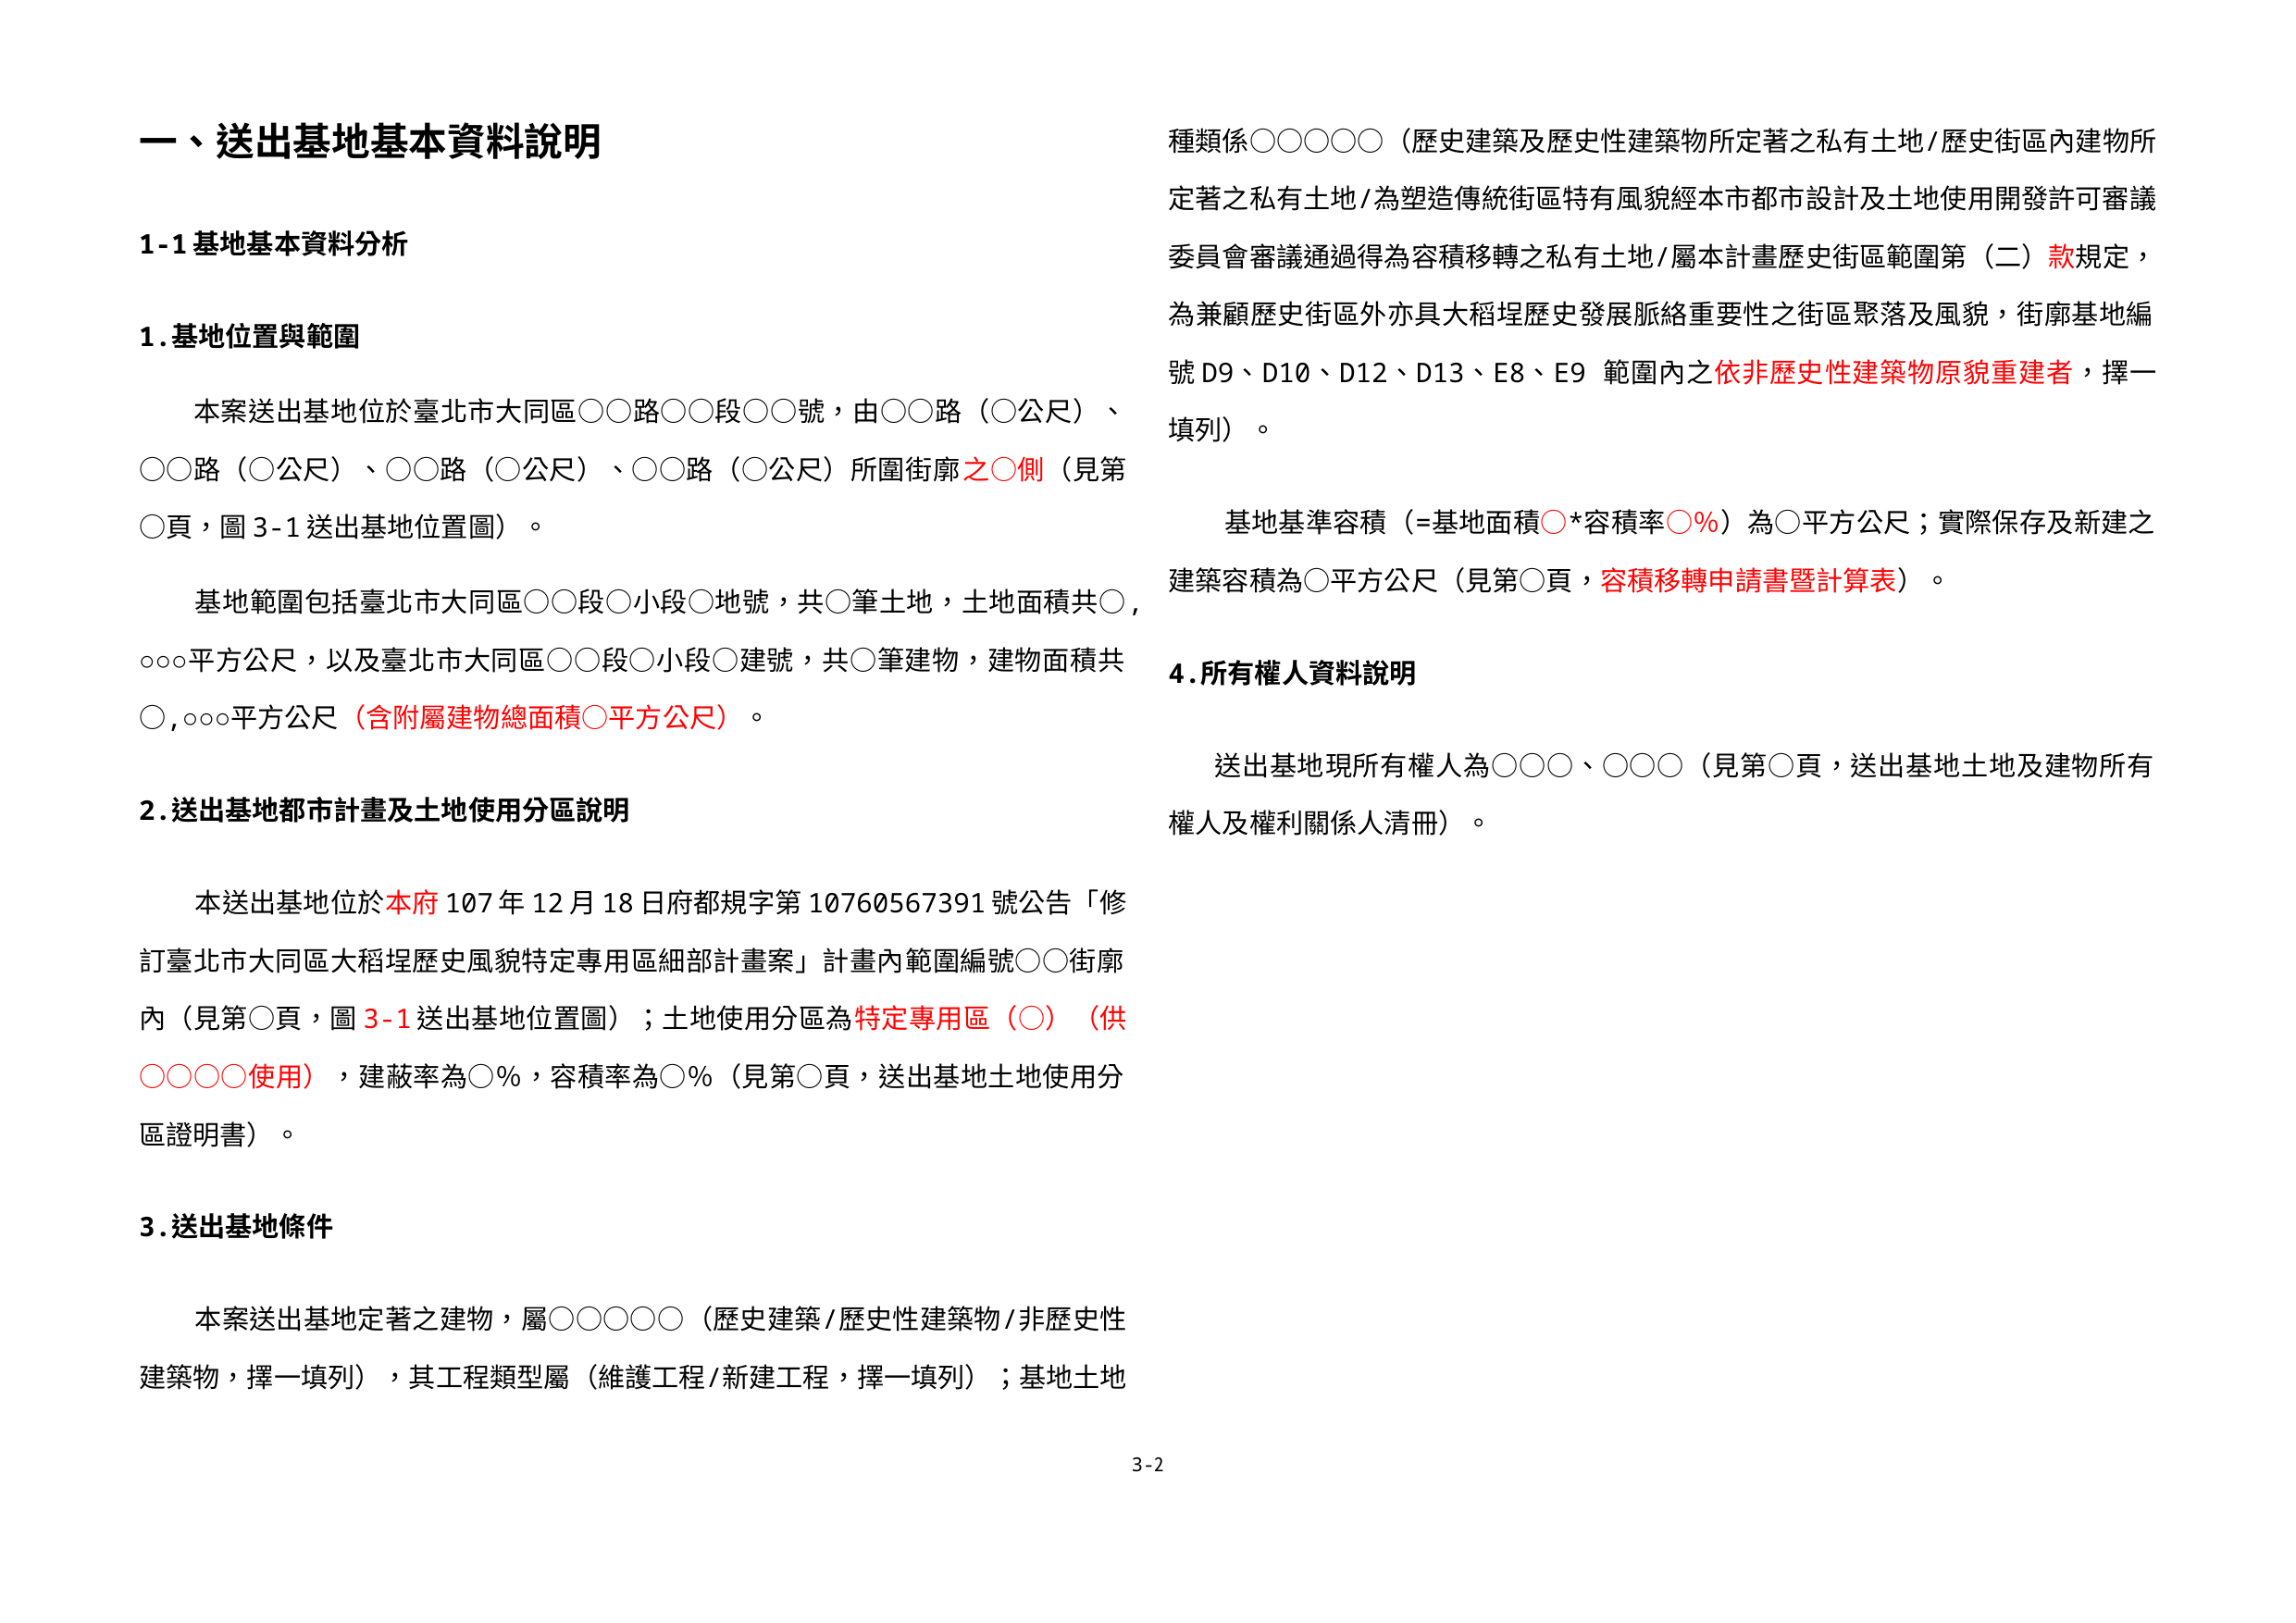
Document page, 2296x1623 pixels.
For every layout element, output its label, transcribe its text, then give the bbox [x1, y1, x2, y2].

text 本案送出基地定著之建物，屬○○○○○（歷史建築/歷史性建築物/非歷史性建築物，擇一填列），其工程類型屬（維護工程/新建工程，擇一填列）；基地土地 [139, 1280, 1127, 1395]
text 基地基準容積（=基地面積○*容積率○％）為○平方公尺；實際保存及新建之建築容積為○平方公尺（見第○頁，容積移轉申請書暨計算表）。 [1168, 482, 2156, 598]
text 一、送出基地基本資料說明 [139, 101, 1127, 158]
text 2.送出基地都市計畫及土地使用分區說明 [139, 771, 1127, 828]
text 1-1基地基本資料分析 [139, 204, 1127, 262]
text 3.送出基地條件 [139, 1187, 1127, 1245]
text 本送出基地位於本府107年12月18日府都規字第10760567391號公告「修訂臺北市大同區大稻埕歷史風貌特定專用區細部計畫案」計畫內範圍編號○○街廓內（見第○頁，圖3-1送出基地位置圖）；土地使用分區為特定專用區（○）（供○○○○使用），建蔽率為○％，容積率為○％（見第○頁，送出基地土地使用分區證明書）。 [139, 863, 1127, 1152]
text 送出基地現所有權人為○○○、○○○（見第○頁，送出基地土地及建物所有權人及權利關係人清冊）。 [1168, 725, 2156, 841]
text 4.所有權人資料說明 [1168, 633, 2156, 690]
text 種類係○○○○○（歷史建築及歷史性建築物所定著之私有土地/歷史街區內建物所定著之私有土地/為塑造傳統街區特有風貌經本市都市設計及土地使用開發許可審議委員會審議通過得為容積移轉之私有土地/屬本計畫歷史街區範圍第（二）款規定，為兼顧歷史街區外亦具大稻埕歷史發展脈絡重要性之街區聚落及風貌，街廓基地編號D9、D10、D12、D13、E8、E9 範圍內之依非歷史性建築物原貌重建者，擇一填列）。 [1168, 101, 2156, 448]
text 1.基地位置與範圍 [139, 296, 1127, 354]
text 基地範圍包括臺北市大同區○○段○小段○地號，共○筆土地，土地面積共○,○○○平方公尺，以及臺北市大同區○○段○小段○建號，共○筆建物，建物面積共○,○○○平方公尺（含附屬建物總面積○平方公尺）。 [139, 563, 1127, 736]
text 本案送出基地位於臺北市大同區○○路○○段○○號，由○○路（○公尺）、○○路（○公尺）、○○路（○公尺）、○○路（○公尺）所圍街廓之○側（見第○頁，圖3-1送出基地位置圖）。 [139, 371, 1127, 545]
